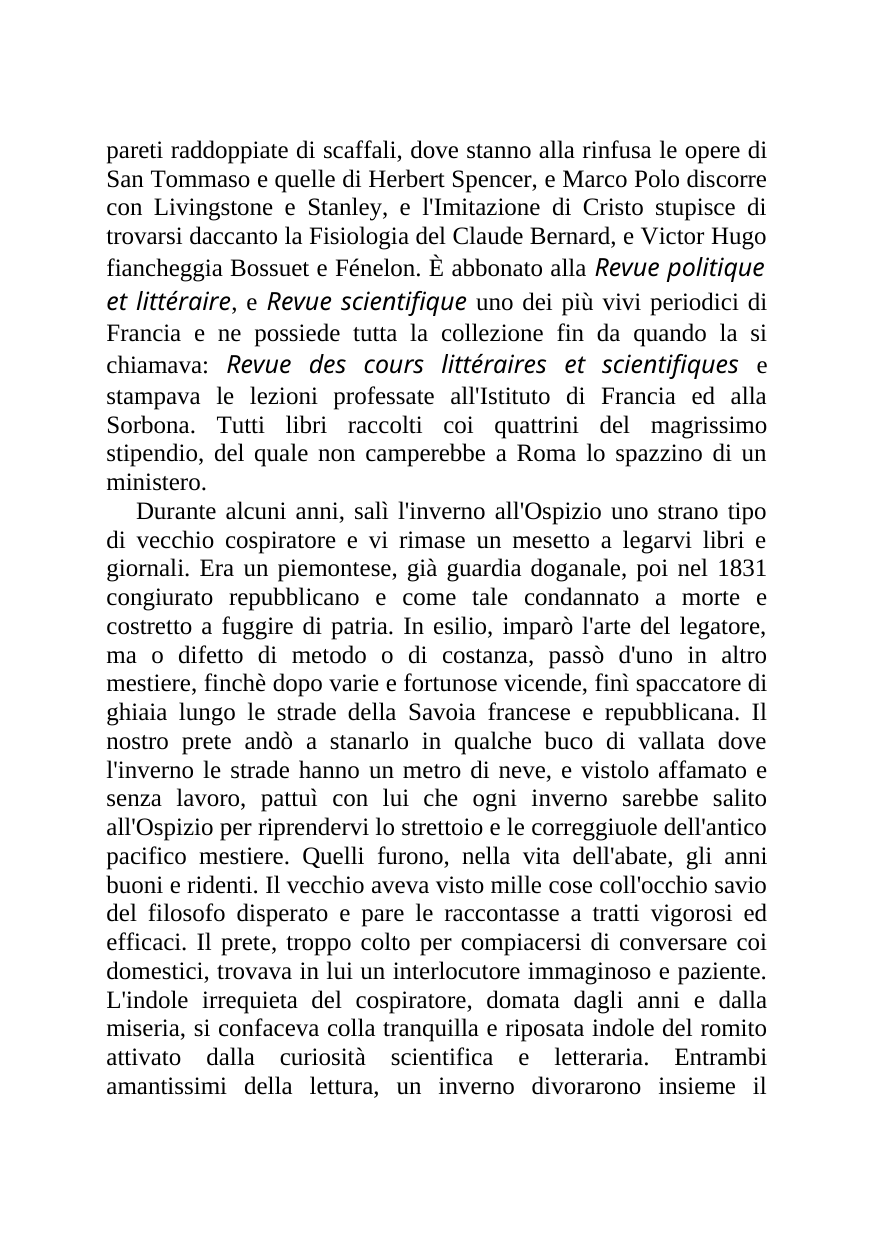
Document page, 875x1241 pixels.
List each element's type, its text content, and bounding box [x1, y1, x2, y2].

text Durante alcuni anni, salì l'inverno all'Ospizio uno strano tipo di vecchio cospiratore e vi rimase un mesetto a legarvi libri e giornali. Era un piemontese, già guardia doganale, poi nel 1831 congiurato repubblicano e come tale condannato a morte e costretto a fuggire di patria. In esilio, imparò l'arte del legatore, ma o difetto di metodo o di costanza, passò d'uno in altro mestiere, finchè dopo varie e fortunose vicende, finì spaccatore di ghiaia lungo le strade della Savoia francese e repubblicana. Il nostro prete andò a stanarlo in qualche buco di vallata dove l'inverno le strade hanno un metro di neve, e vistolo affamato e senza lavoro, pattuì con lui che ogni inverno sarebbe salito all'Ospizio per riprendervi lo strettoio e le correggiuole dell'antico pacifico mestiere. Quelli furono, nella vita dell'abate, gli anni buoni e ridenti. Il vecchio aveva visto mille cose coll'occhio savio del filosofo disperato e pare le raccontasse a tratti vigorosi ed efficaci. Il prete, troppo colto per compiacersi di conversare coi domestici, trovava in lui un interlocutore immaginoso e paziente. L'indole irrequieta del cospiratore, domata dagli anni e dalla miseria, si confaceva colla tranquilla e riposata indole del romito attivato dalla curiosità scientifica e letteraria. Entrambi amantissimi della lettura, un inverno divorarono insieme il [106, 496, 768, 1100]
text pareti raddoppiate di scaffali, dove stanno alla rinfusa le opere di San Tommaso e quelle di Herbert Spencer, e Marco Polo discorre con Livingstone e Stanley, e l'Imitazione di Cristo stupisce di trovarsi daccanto la Fisiologia del Claude Bernard, e Victor Hugo fiancheggia Bossuet e Fénelon. È abbonato alla Revue politique et littéraire, e Revue scientifique uno dei più vivi periodici di Francia e ne possiede tutta la collezione fin da quando la si chiamava: Revue des cours littéraires et scientifiques e stampava le lezioni professate all'Istituto di Francia ed alla Sorbona. Tutti libri raccolti coi quattrini del magrissimo stipendio, del quale non camperebbe a Roma lo spazzino di un ministero. [106, 135, 768, 496]
